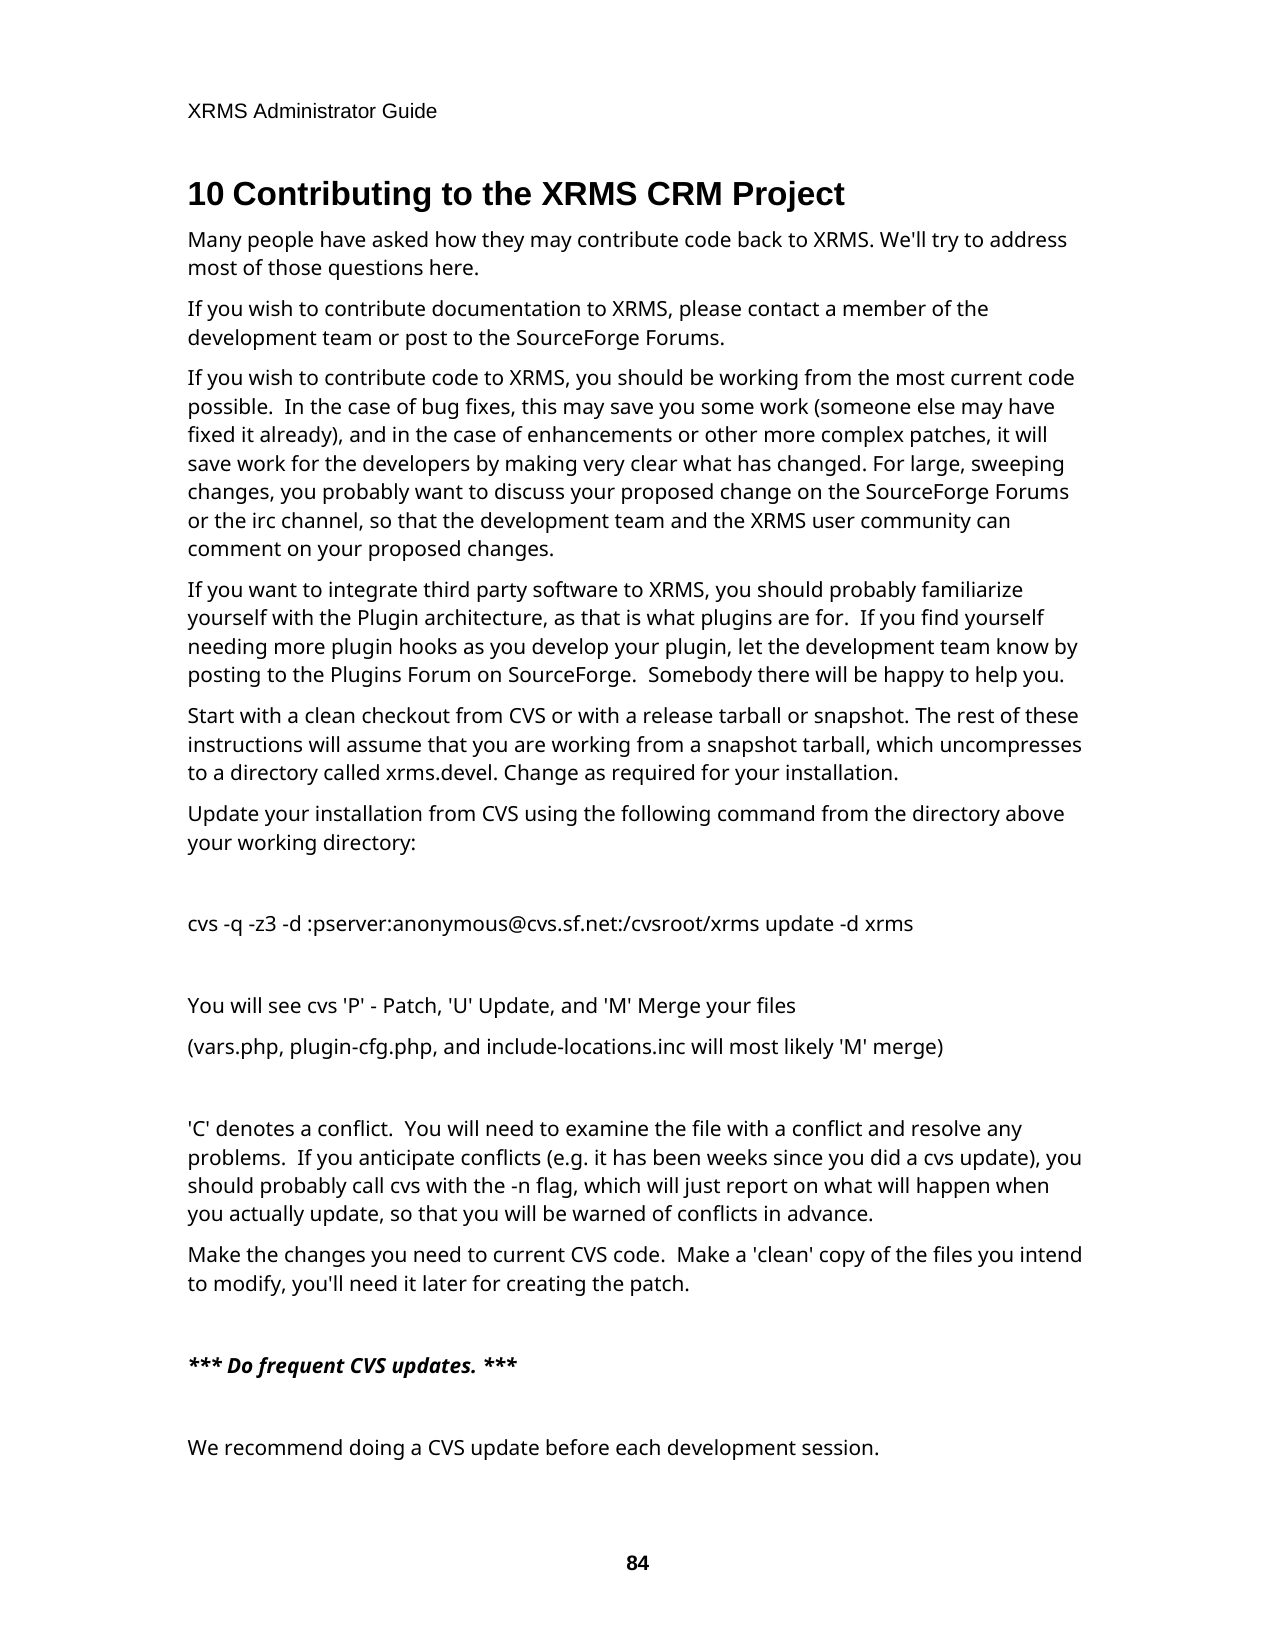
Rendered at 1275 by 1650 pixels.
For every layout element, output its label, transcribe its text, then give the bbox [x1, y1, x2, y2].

text Make the changes you need to current CVS code. Make a 'clean' copy of the files you intend to modify, you'll need it later for creating the patch. [187, 1240, 1087, 1297]
text You will see cvs 'P' - Patch, 'U' Update, and 'M' Merge your files [187, 991, 1087, 1020]
text (vars.php, plugin-cfg.php, and include-locations.inc will most likely 'M' merge) [187, 1032, 1087, 1061]
text *** Do frequent CVS updates. *** [187, 1351, 1087, 1379]
text Many people have asked how they may contribute code back to XRMS. We'll try to address most of those questions here. [187, 225, 1087, 282]
text If you want to integrate third party software to XRMS, you should probably familiarize yourself with the Plugin architecture, as that is what plugins are for. If you find yourself needing more plugin hooks as you develop your plugin, let the development team know by posting to the Plugins Forum on SourceForge. Somebody there will be happy to help you. [187, 575, 1087, 689]
text If you wish to contribute code to XRMS, you should be working from the most current code possible. In the case of bug fixes, this may save you some work (someone else may have fixed it already), and in the case of enhancements or other more complex patches, it will save work for the developers by making very clear what has changed. For large, sweeping changes, you probably want to discuss your proposed change on the SourceForge Forums or the irc channel, so that the development team and the XRMS user community can comment on your proposed changes. [187, 363, 1087, 563]
text Start with a clean checkout from CVS or with a release tarball or snapshot. The rest of these instructions will assume that you are working from a snapshot tarball, which uncompresses to a directory called xrms.devel. Change as required for your installation. [187, 701, 1087, 787]
subtitle Contributing to the XRMS CRM Project [187, 175, 1087, 212]
text Update your installation from CVS using the following command from the directory above your working directory: [187, 799, 1087, 856]
text cvs -q -z3 -d :pserver:anonymous@cvs.sf.net:/cvsroot/xrms update -d xrms [187, 909, 1087, 938]
text If you wish to contribute documentation to XRMS, please contact a member of the development team or post to the SourceForge Forums. [187, 294, 1087, 351]
text 'C' denotes a conflict. You will need to examine the file with a conflict and resolve any problems. If you anticipate conflicts (e.g. it has been weeks since you did a cvs update), you should probably call cvs with the -n flag, which will just report on what will happen when you actually update, so that you will be warned of conflicts in advance. [187, 1114, 1087, 1228]
text We recommend doing a CVS update before each development session. [187, 1433, 1087, 1461]
